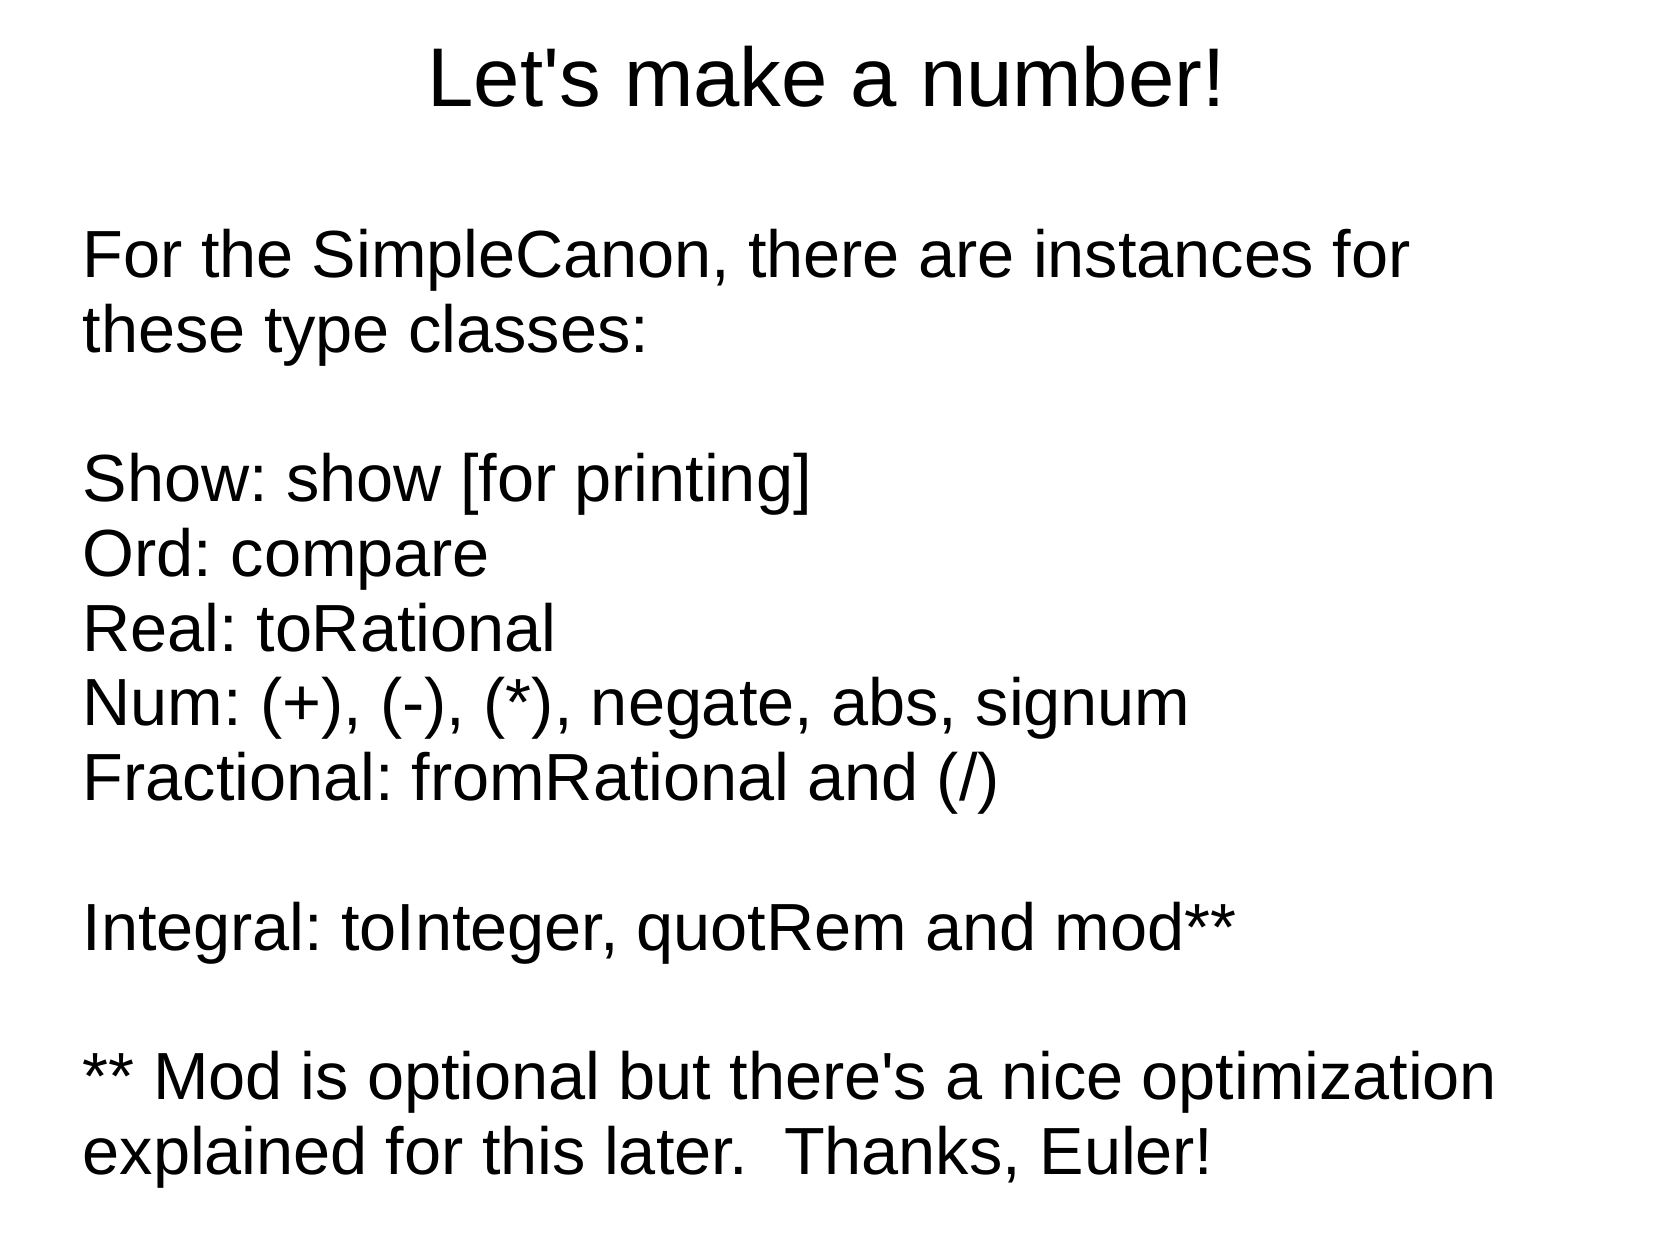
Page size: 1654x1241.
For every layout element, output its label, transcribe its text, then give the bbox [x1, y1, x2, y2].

subtitle Let's make a number! For the SimpleCanon, there are instances for these type classes: Show: show [for printing] Ord: compare Real: toRational Num: (+), (-), (*), negate, abs, signum Fractional: fromRational and (/) Integral: toInteger, quotRem and mod** ** Mod is optional but there's a nice optimization explained for this later. Thanks, Euler! [82, 32, 1571, 1188]
